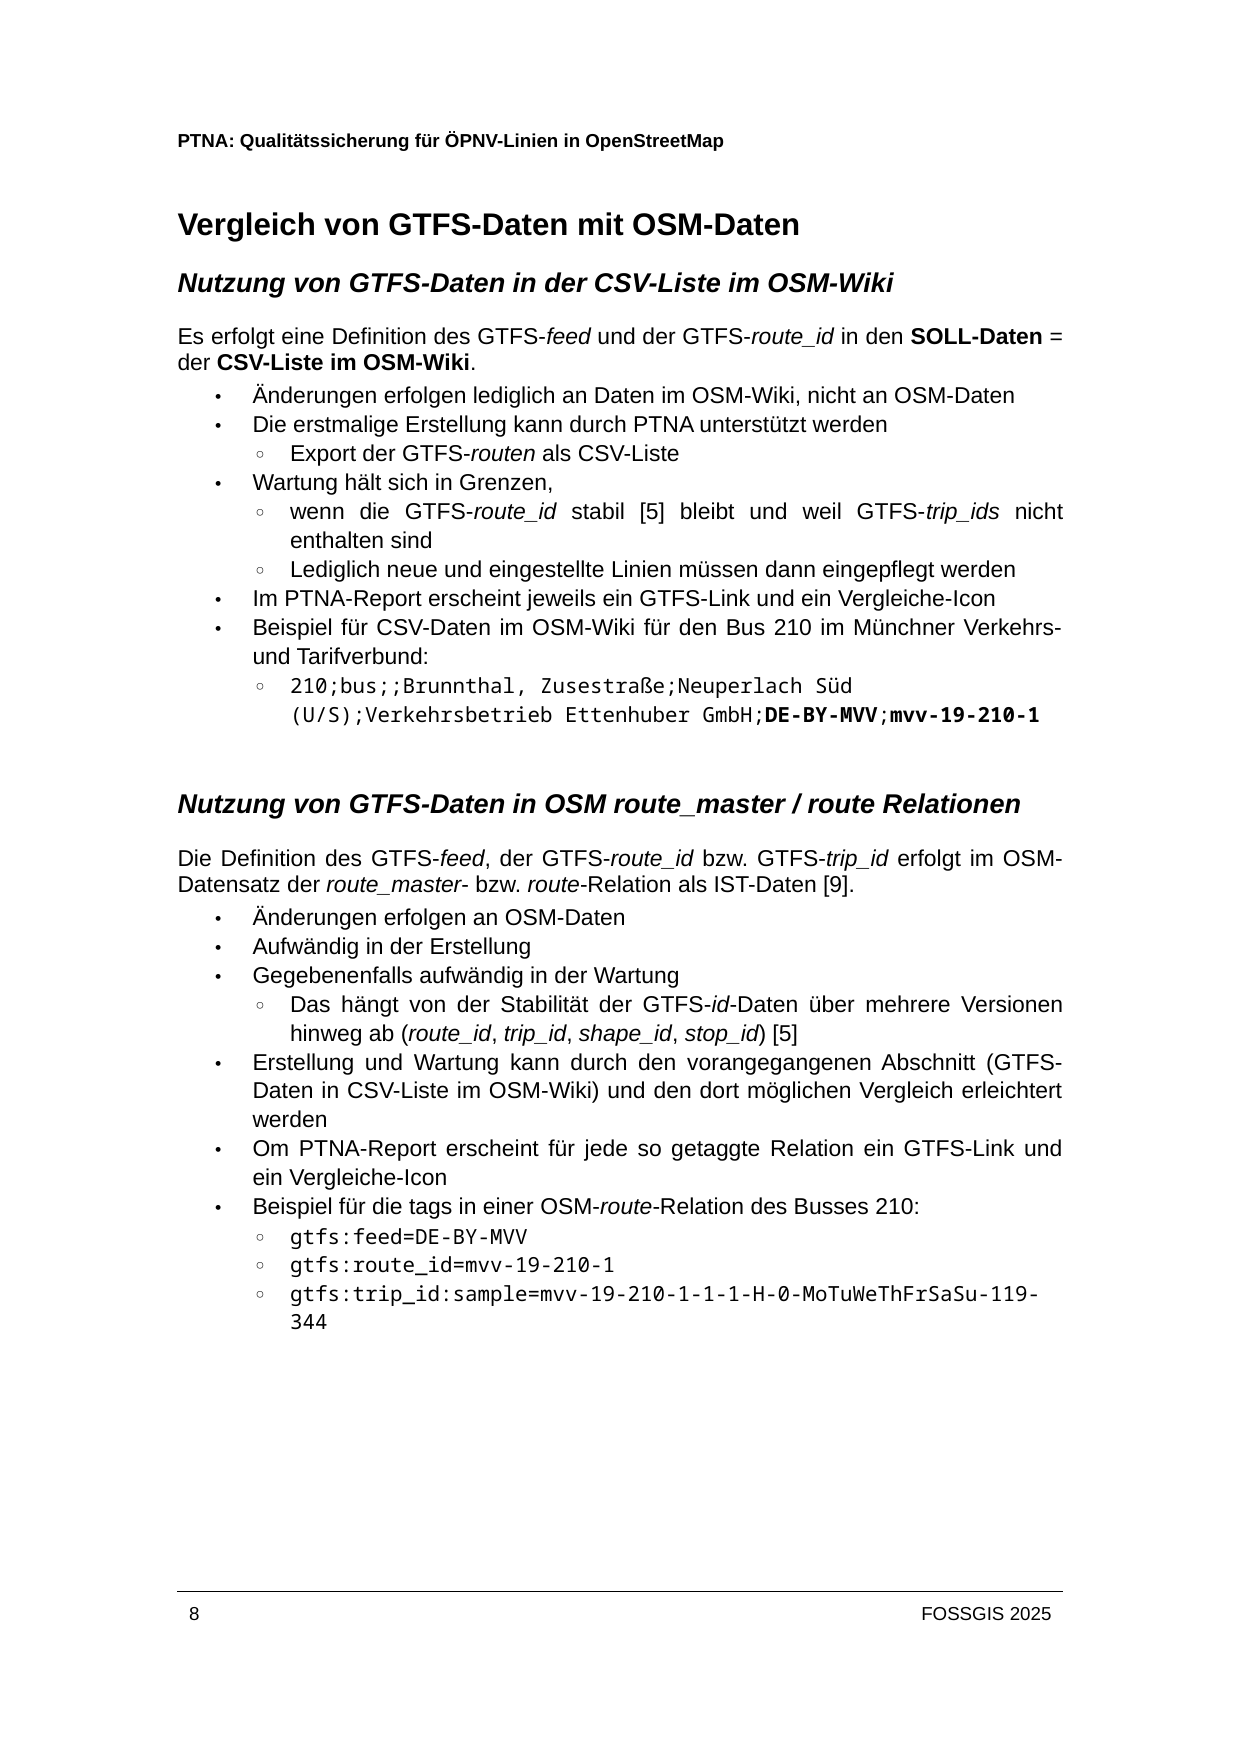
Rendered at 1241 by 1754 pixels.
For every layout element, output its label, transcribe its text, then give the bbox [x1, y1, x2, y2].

list Gegebenenfalls aufwändig in der Wartung [215, 962, 1063, 988]
subtitle Vergleich von GTFS-Daten mit OSM-Daten [177, 206, 1063, 242]
list Om PTNA-Report erscheint für jede so getaggte Relation ein GTFS-Link und ein Vergleiche-Icon [215, 1135, 1063, 1191]
list Beispiel für CSV-Daten im OSM-Wiki für den Bus 210 im Münchner Verkehrs- und Tarifverbund: [215, 614, 1063, 669]
subtitle Nutzung von GTFS-Daten in OSM route_master / route Relationen [177, 788, 1063, 820]
list wenn die GTFS-route_id stabil [5] bleibt und weil GTFS-trip_ids nicht enthalten sind [252, 498, 1063, 553]
list Die erstmalige Erstellung kann durch PTNA unterstützt werden [215, 411, 1063, 437]
list 210;bus;;Brunnthal, Zusestraße;Neuperlach Süd (U/S);Verkehrsbetrieb Ettenhuber GmbH;DE-BY-MVV;mvv-19-210-1 [252, 672, 1063, 728]
list gtfs:trip_id:sample=mvv-19-210-1-1-1-H-0-MoTuWeThFrSaSu-119-344 [252, 1279, 1063, 1336]
list Aufwändig in der Erstellung [215, 933, 1063, 959]
list Erstellung und Wartung kann durch den vorangegangenen Abschnitt (GTFS-Daten in CSV-Liste im OSM-Wiki) und den dort möglichen Vergleich erleichtert werden [215, 1048, 1063, 1133]
list gtfs:feed=DE-BY-MVV [252, 1222, 1063, 1251]
list Das hängt von der Stabilität der GTFS-id-Daten über mehrere Versionen hinweg ab (route_id, trip_id, shape_id, stop_id) [5] [252, 991, 1063, 1046]
list Änderungen erfolgen lediglich an Daten im OSM-Wiki, nicht an OSM-Daten [215, 382, 1063, 408]
list Export der GTFS-routen als CSV-Liste [252, 440, 1063, 466]
list gtfs:route_id=mvv-19-210-1 [252, 1251, 1063, 1279]
subtitle Es erfolgt eine Definition des GTFS-feed und der GTFS-route_id in den SOLL-Daten = der CSV-Liste im OSM-Wiki. [177, 323, 1063, 376]
list Beispiel für die tags in einer OSM-route-Relation des Busses 210: [215, 1193, 1063, 1219]
list Lediglich neue und eingestellte Linien müssen dann eingepflegt werden [252, 556, 1063, 582]
list Wartung hält sich in Grenzen, [215, 469, 1063, 495]
subtitle Die Definition des GTFS-feed, der GTFS-route_id bzw. GTFS-trip_id erfolgt im OSM-Datensatz der route_master- bzw. route-Relation als IST-Daten [9]. [177, 845, 1063, 897]
list Änderungen erfolgen an OSM-Daten [215, 904, 1063, 930]
list Im PTNA-Report erscheint jeweils ein GTFS-Link und ein Vergleiche-Icon [215, 585, 1063, 611]
subtitle Nutzung von GTFS-Daten in der CSV-Liste im OSM-Wiki [177, 267, 1063, 298]
